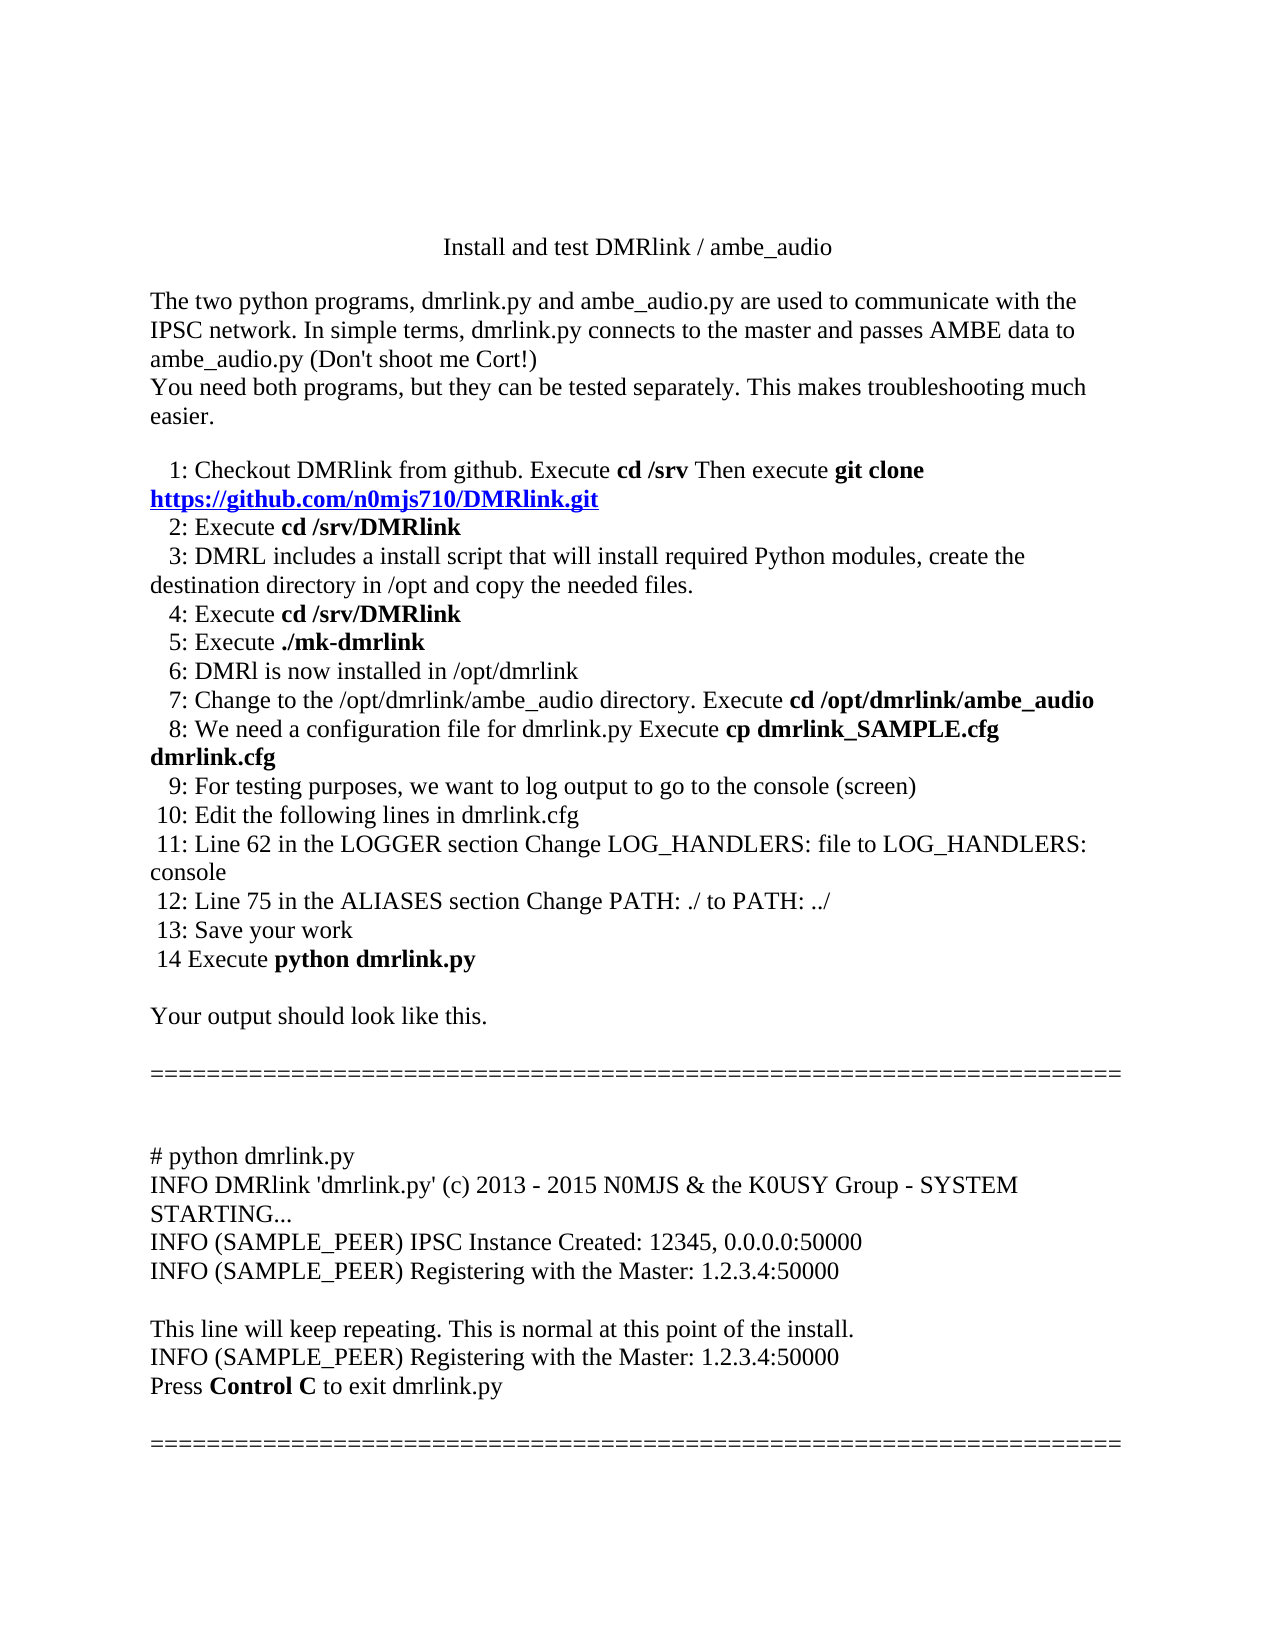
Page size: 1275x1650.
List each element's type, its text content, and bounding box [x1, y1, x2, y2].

text 2: Execute cd /srv/DMRlink 3: DMRL includes a install script that will install required Python modules, create the destination directory in /opt and copy the needed files. 4: Execute cd /srv/DMRlink 5: Execute ./mk-dmrlink 6: DMRl is now installed in /opt/dmrlink 7: Change to the /opt/dmrlink/ambe_audio directory. Execute cd /opt/dmrlink/ambe_audio 8: We need a configuration file for dmrlink.py Execute cp dmrlink_SAMPLE.cfg dmrlink.cfg 9: For testing purposes, we want to log output to go to the console (screen) 10: Edit the following lines in dmrlink.cfg 11: Line 62 in the LOGGER section Change LOG_HANDLERS: file to LOG_HANDLERS: console 12: Line 75 in the ALIASES section Change PATH: ./ to PATH: ../ 13: Save your work 14 Execute python dmrlink.py Your output should look like this. ===================================================================== [150, 512, 1125, 1087]
text 1: Checkout DMRlink from github. Execute cd /srv Then execute git clone https://github.com/n0mjs710/DMRlink.git [150, 455, 1125, 512]
text Install and test DMRlink / ambe_audio [150, 232, 1125, 261]
text The two python programs, dmrlink.py and ambe_audio.py are used to communicate with the IPSC network. In simple terms, dmrlink.py connects to the master and passes AMBE data to ambe_audio.py (Don't shoot me Cort!) You need both programs, but they can be tested separately. This makes troubleshooting much easier. [150, 286, 1125, 430]
text # python dmrlink.py INFO DMRlink 'dmrlink.py' (c) 2013 - 2015 N0MJS & the K0USY Group - SYSTEM STARTING... INFO (SAMPLE_PEER) IPSC Instance Created: 12345, 0.0.0.0:50000 INFO (SAMPLE_PEER) Registering with the Master: 1.2.3.4:50000 This line will keep repeating. This is normal at this point of the install. INFO (SAMPLE_PEER) Registering with the Master: 1.2.3.4:50000 Press Control C to exit dmrlink.py ===================================================================== [150, 1112, 1125, 1457]
